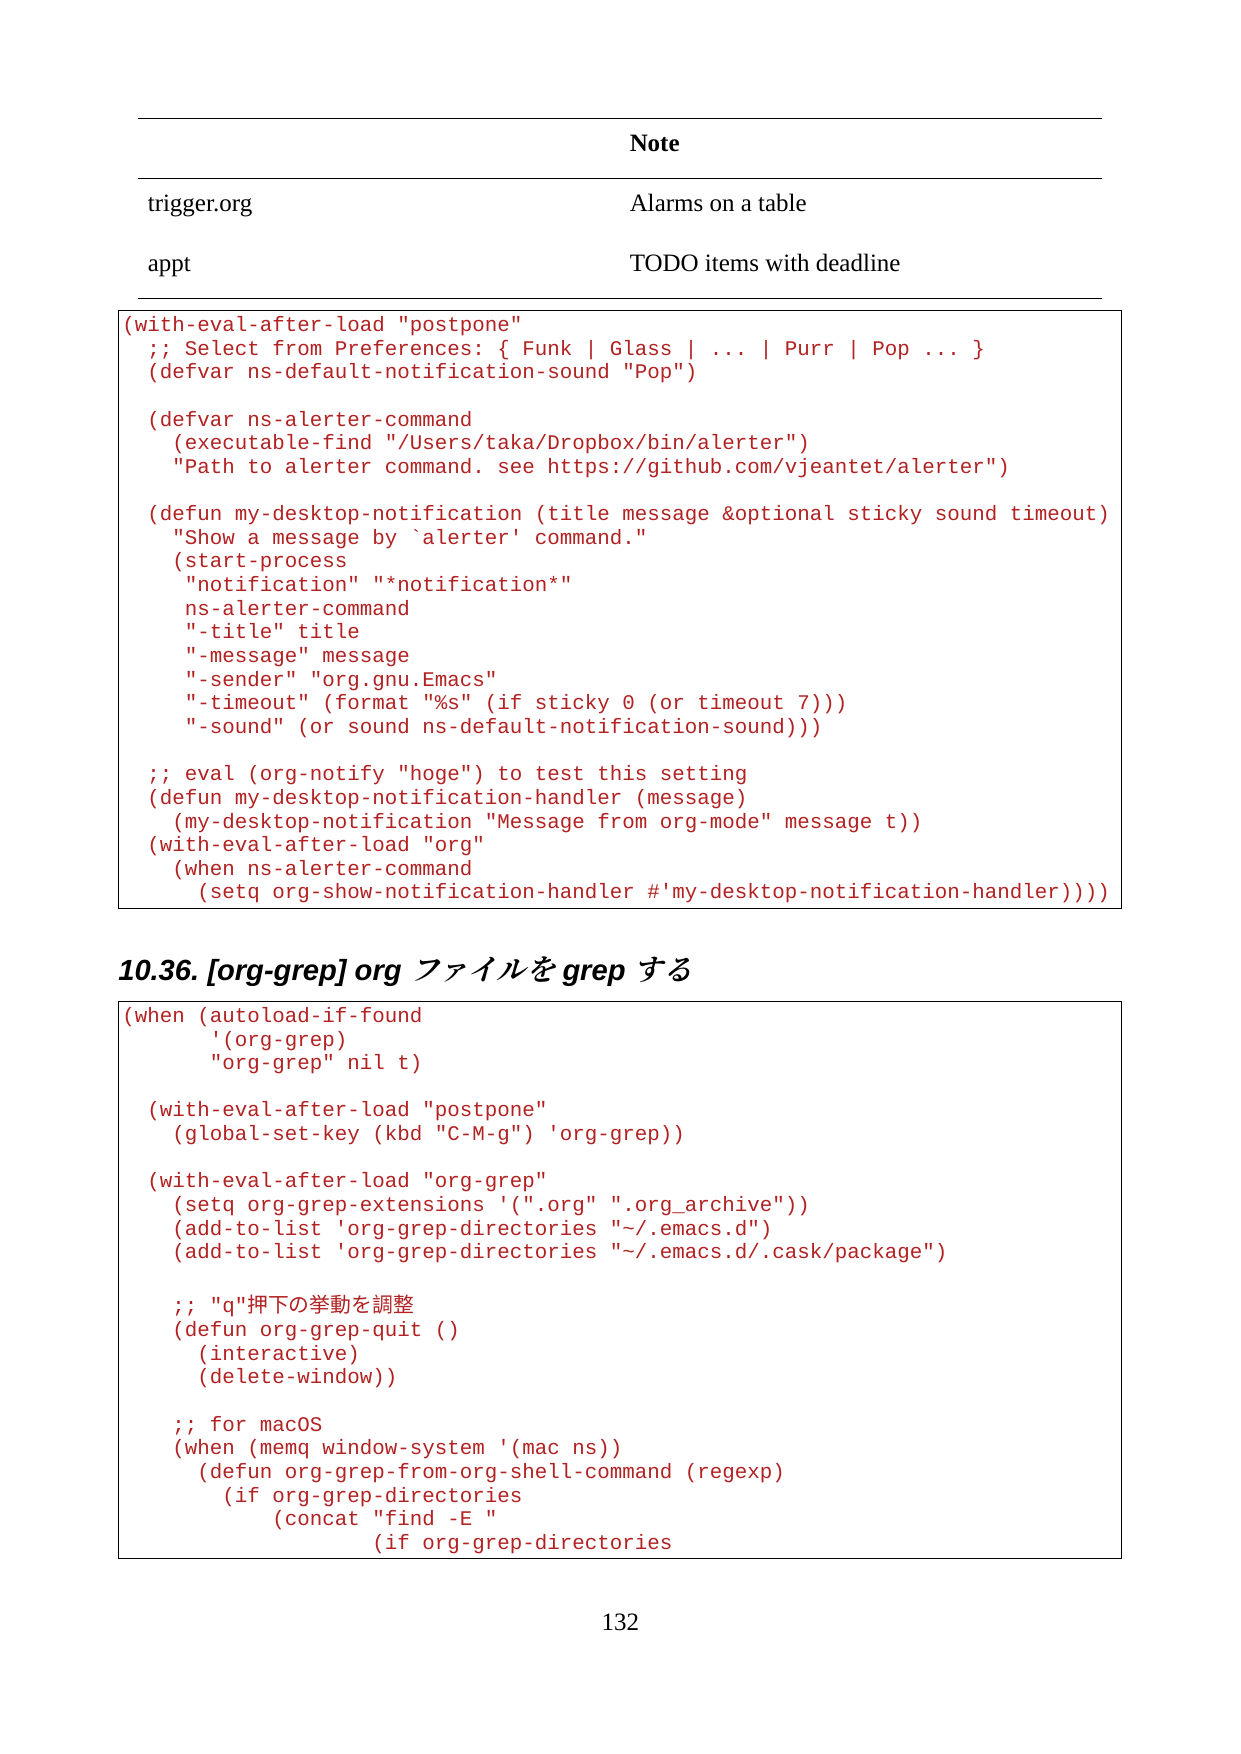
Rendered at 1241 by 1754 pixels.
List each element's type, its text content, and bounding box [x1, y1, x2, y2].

text (concat "find -E " [119, 1504, 1121, 1528]
table_cell appt [138, 238, 620, 298]
text (defun my-desktop-notification (title message &optional sticky sound timeout) [119, 499, 1121, 523]
text (global-set-key (kbd "C-M-g") 'org-grep)) [119, 1119, 1121, 1143]
text (delete-window)) [119, 1362, 1121, 1386]
text (with-eval-after-load "org-grep" [119, 1166, 1121, 1190]
text "notification" "*notification*" [119, 570, 1121, 594]
text "Show a message by `alerter' command." [119, 523, 1121, 547]
text (add-to-list 'org-grep-directories "~/.emacs.d") [119, 1214, 1121, 1237]
text ;; eval (org-notify "hoge") to test this setting [119, 759, 1121, 783]
text (with-eval-after-load "postpone" [119, 311, 1121, 334]
table_cell TODO items with deadline [620, 238, 1102, 298]
table_header Note [620, 119, 1102, 178]
text '(org-grep) [119, 1024, 1121, 1048]
text ns-alerter-command [119, 594, 1121, 617]
text (defun org-grep-quit () [119, 1315, 1121, 1339]
text "Path to alerter command. see https://github.com/vjeantet/alerter") [119, 452, 1121, 476]
text (defun org-grep-from-org-shell-command (regexp) [119, 1457, 1121, 1481]
text (if org-grep-directories [119, 1481, 1121, 1504]
text (my-desktop-notification "Message from org-mode" message t)) [119, 807, 1121, 830]
text (defvar ns-default-notification-sound "Pop") [119, 357, 1121, 381]
table_cell Alarms on a table [620, 179, 1102, 238]
text (defun my-desktop-notification-handler (message) [119, 783, 1121, 807]
text ;; for macOS [119, 1410, 1121, 1433]
text (interactive) [119, 1339, 1121, 1362]
text ;; Select from Preferences: { Funk | Glass | ... | Purr | Pop ... } [119, 334, 1121, 357]
text "-message" message [119, 641, 1121, 665]
text (with-eval-after-load "postpone" [119, 1096, 1121, 1119]
text "-title" title [119, 617, 1121, 641]
text (executable-find "/Users/taka/Dropbox/bin/alerter") [119, 428, 1121, 452]
text "-sound" (or sound ns-default-notification-sound))) [119, 712, 1121, 736]
text (when (autoload-if-found [119, 1002, 1121, 1024]
text (when ns-alerter-command [119, 854, 1121, 878]
text (setq org-show-notification-handler #'my-desktop-notification-handler)))) [119, 878, 1121, 908]
text "org-grep" nil t) [119, 1048, 1121, 1072]
text (add-to-list 'org-grep-directories "~/.emacs.d/.cask/package") [119, 1237, 1121, 1261]
text "-sender" "org.gnu.Emacs" [119, 665, 1121, 688]
table_header [138, 119, 620, 178]
text (defvar ns-alerter-command [119, 405, 1121, 428]
text (with-eval-after-load "org" [119, 830, 1121, 854]
text (start-process [119, 547, 1121, 570]
text (when (memq window-system '(mac ns)) [119, 1433, 1121, 1457]
text (setq org-grep-extensions '(".org" ".org_archive")) [119, 1190, 1121, 1214]
table_cell trigger.org [138, 179, 620, 238]
text "-timeout" (format "%s" (if sticky 0 (or timeout 7))) [119, 688, 1121, 712]
text ;; "q"押下の挙動を調整 [119, 1285, 1121, 1315]
subtitle [org-grep] org ファイルを grep する [118, 947, 1122, 988]
text (if org-grep-directories [119, 1528, 1121, 1558]
